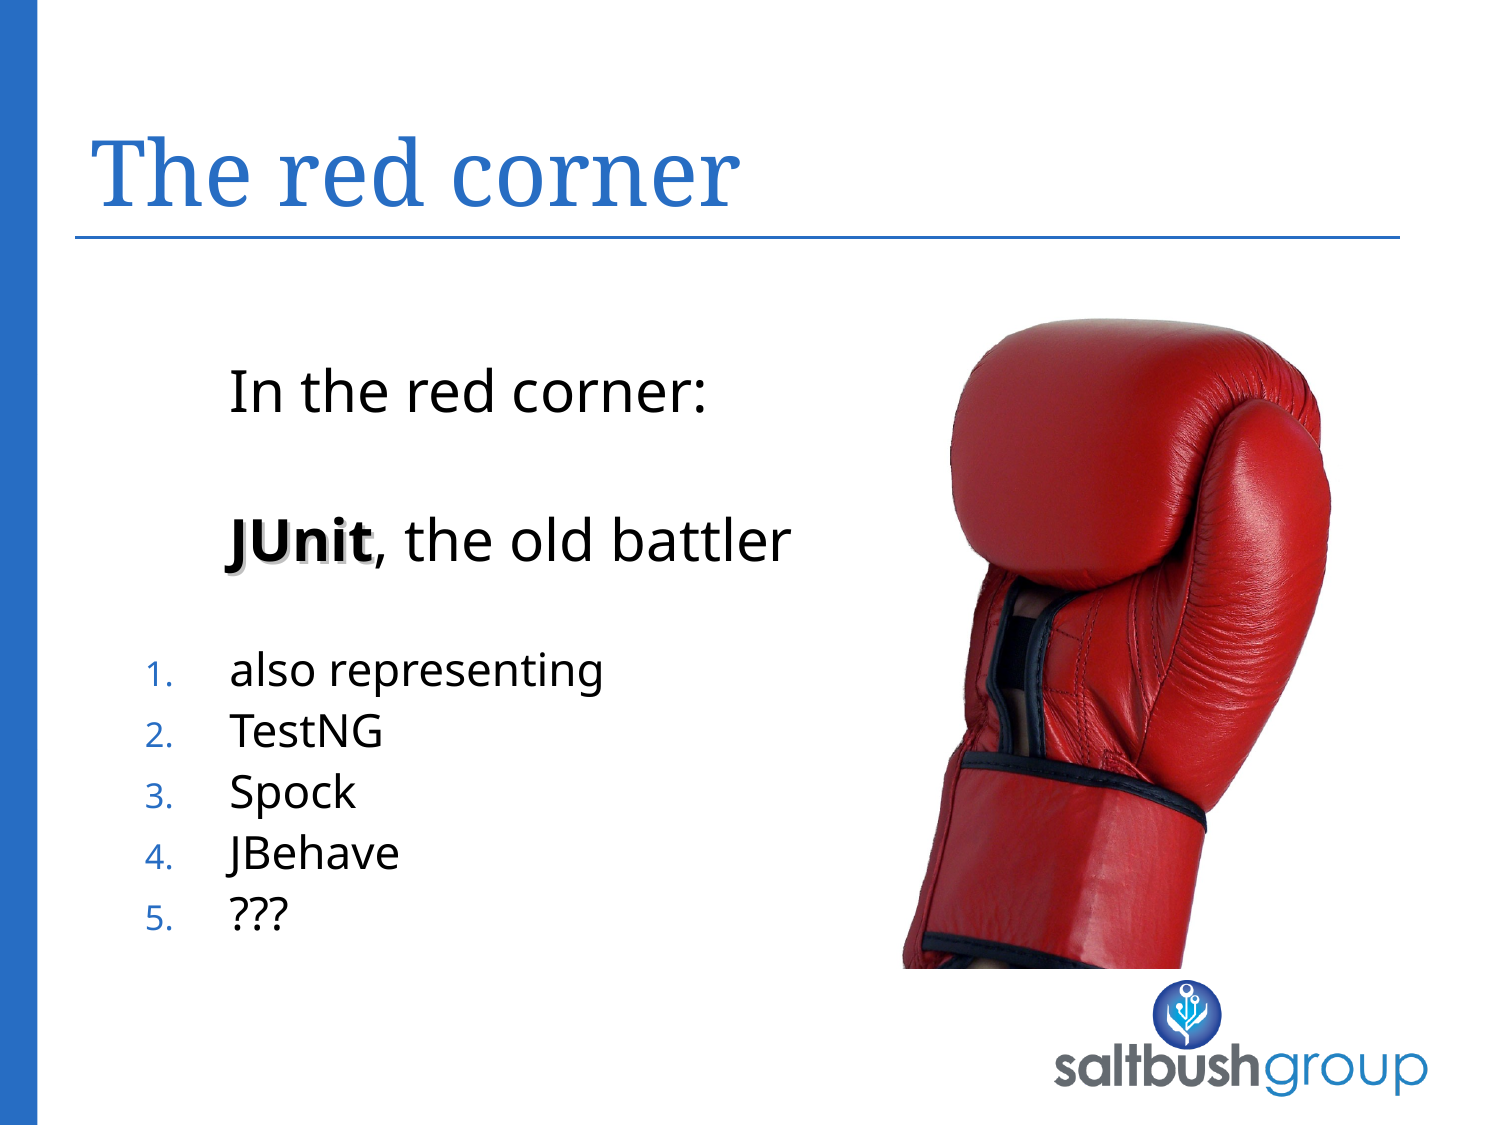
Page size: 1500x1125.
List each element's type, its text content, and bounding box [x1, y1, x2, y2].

picture [824, 316, 1418, 969]
title The red corner [75, 45, 1500, 233]
picture [1054, 980, 1430, 1102]
list In the red corner: JUnit, the old battler also representing TestNG Spock JBehave ??? [129, 354, 1347, 981]
